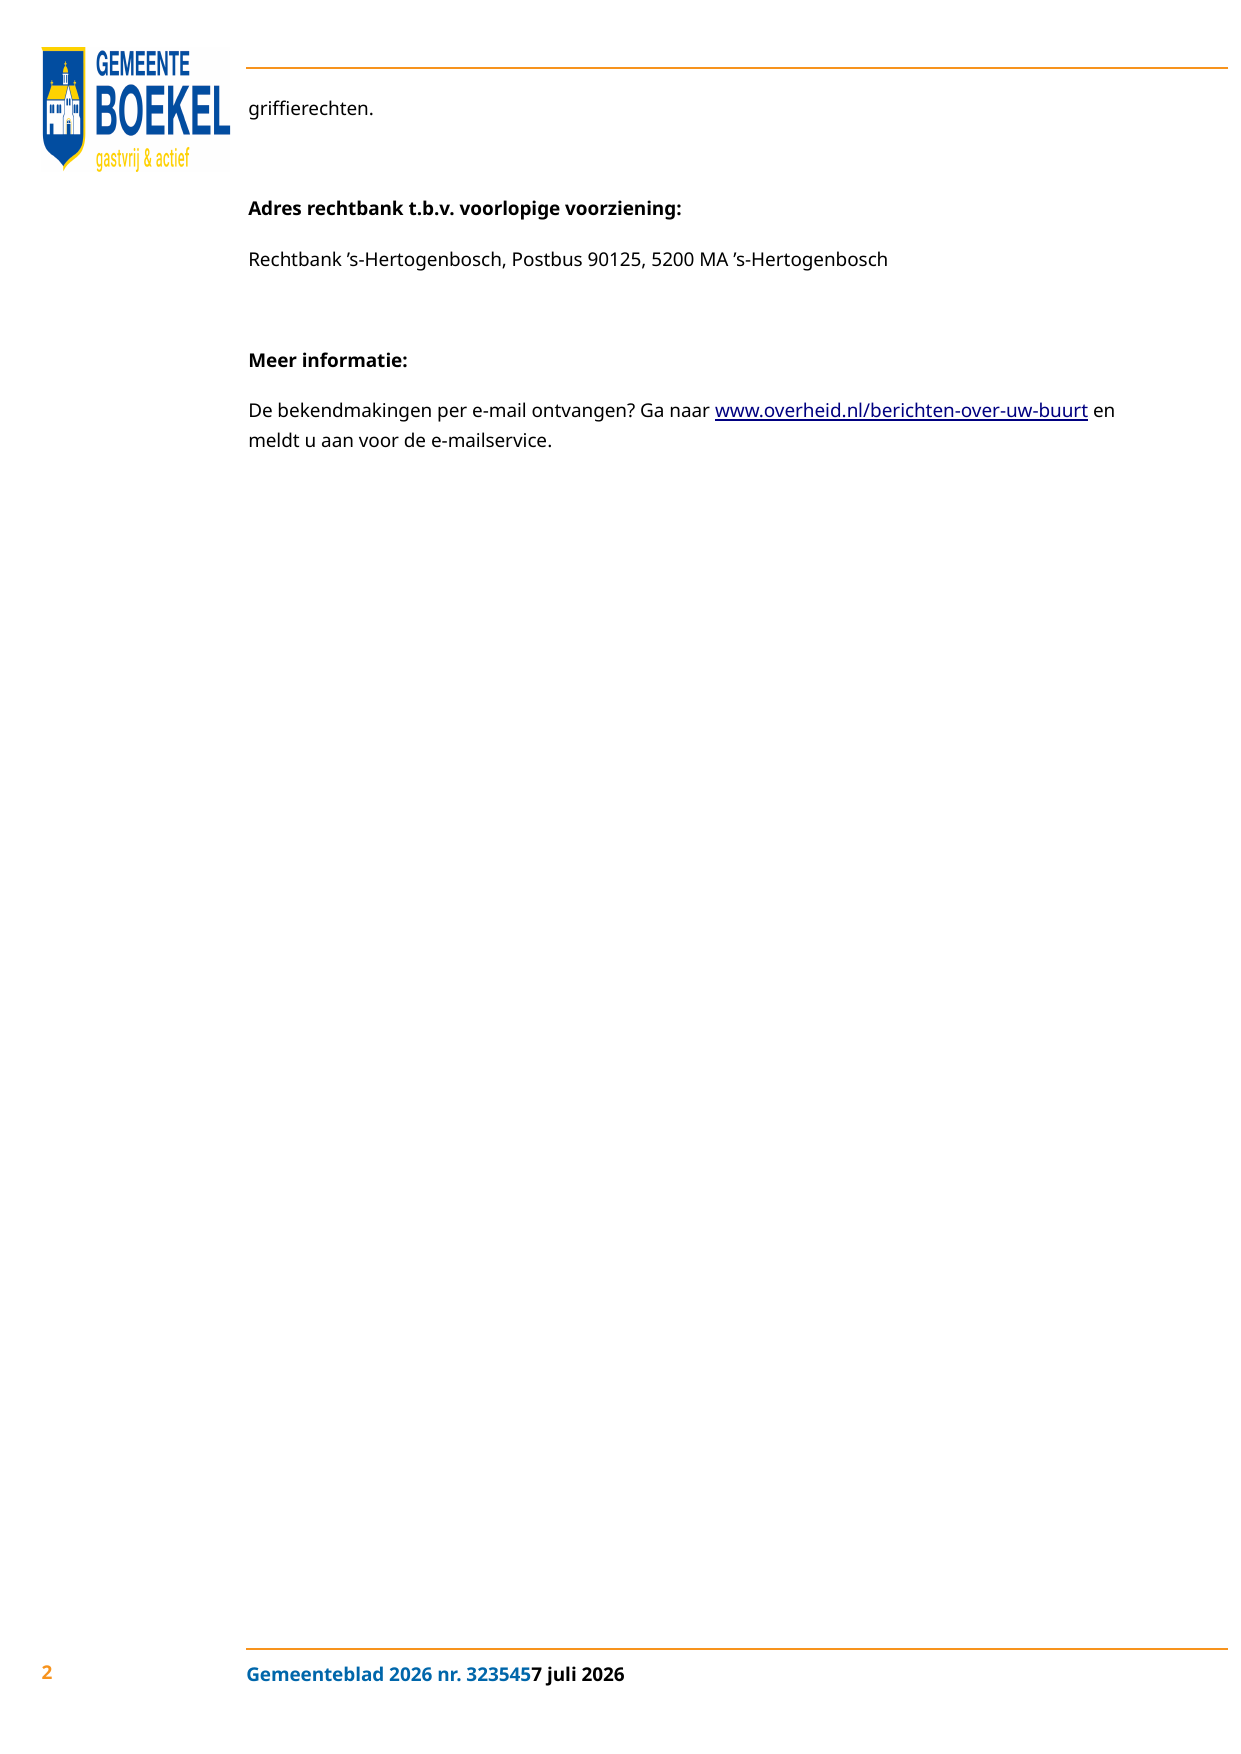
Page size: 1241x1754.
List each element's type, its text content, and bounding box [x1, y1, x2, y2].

text griffierechten. [248, 95, 1152, 121]
picture [41, 47, 231, 172]
text De bekendmakingen per e-mail ontvangen? Ga naar www.overheid.nl/berichten-over-uw-buurt en meldt u aan voor de e-mailservice. [248, 397, 1152, 453]
text Adres rechtbank t.b.v. voorlopige voorziening: [248, 196, 1152, 221]
text Rechtbank ’s-Hertogenbosch, Postbus 90125, 5200 MA ’s-Hertogenbosch [248, 246, 1152, 272]
text Meer informatie: [248, 347, 1152, 373]
